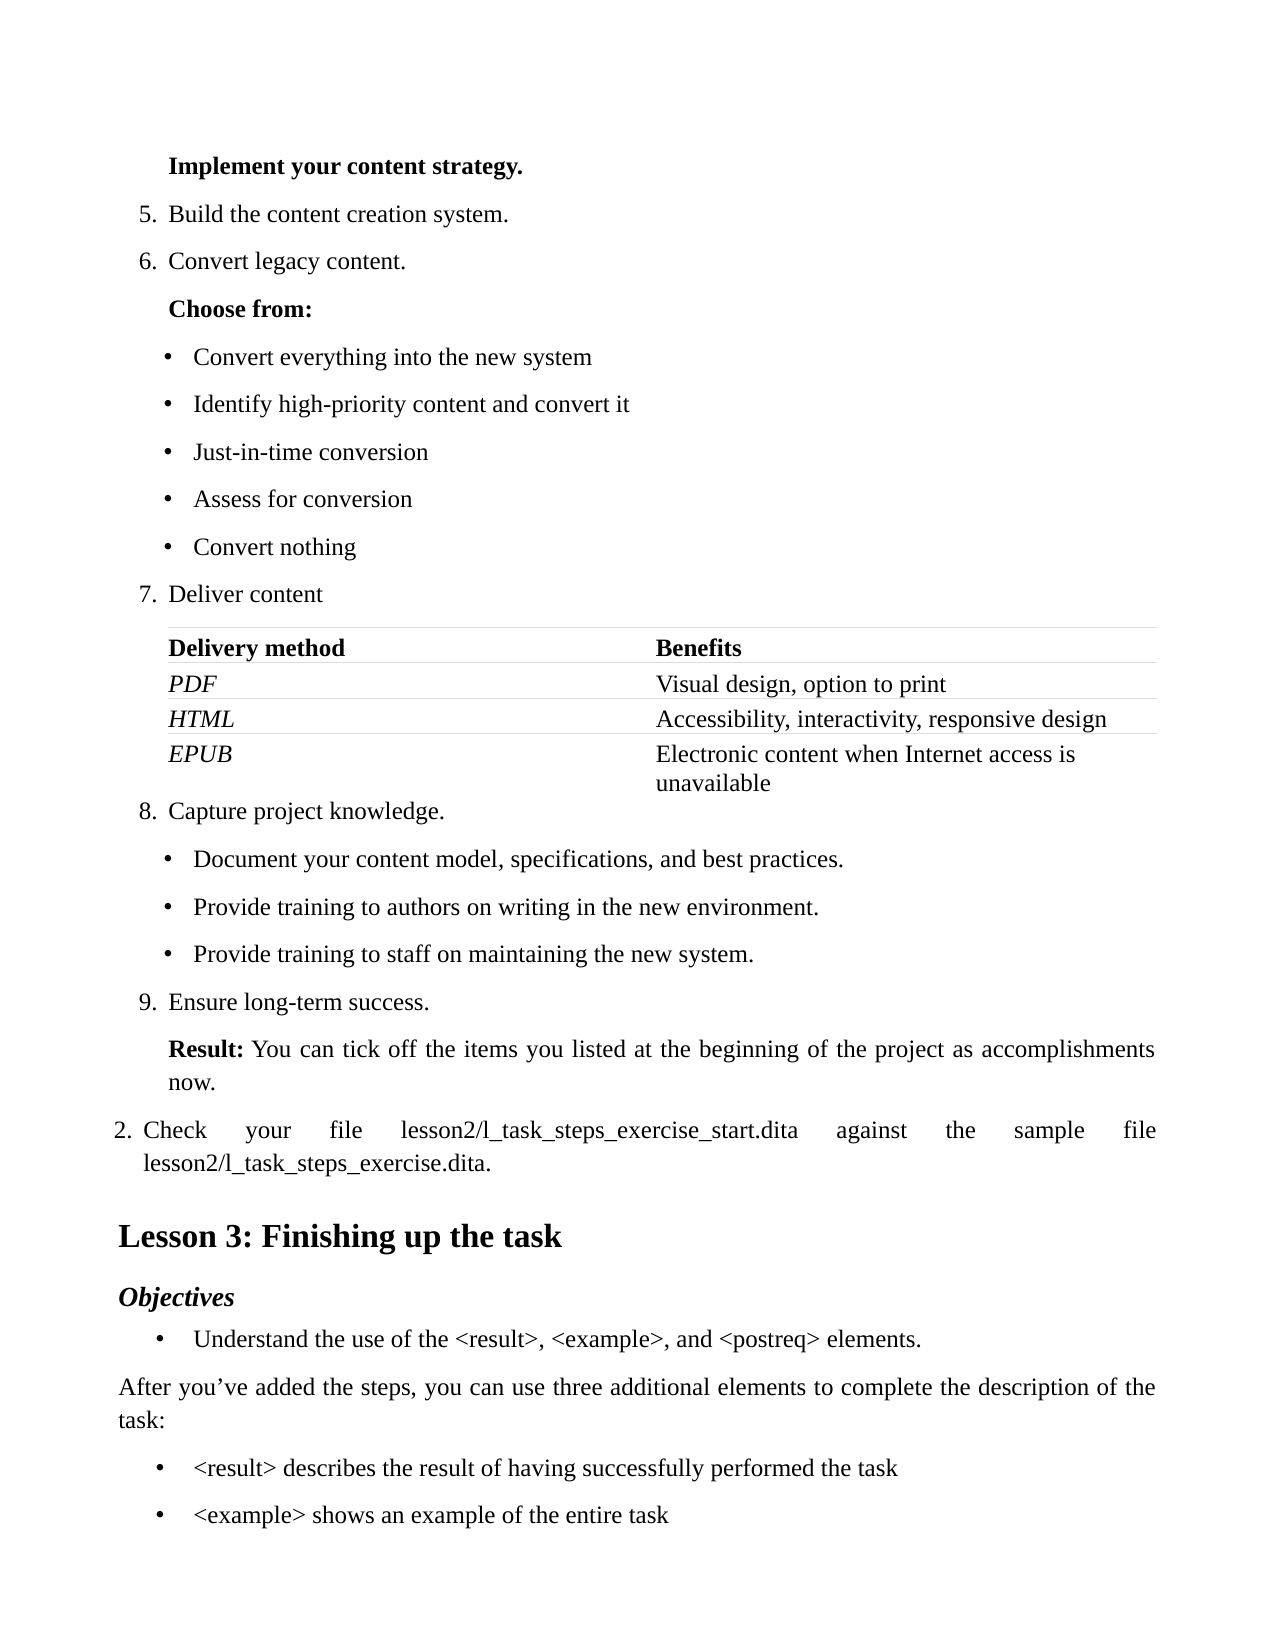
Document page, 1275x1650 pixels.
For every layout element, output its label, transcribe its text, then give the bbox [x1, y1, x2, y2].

subtitle Lesson 3: Finishing up the task [118, 1216, 1157, 1255]
table_header Benefits [656, 628, 1157, 662]
table_cell Electronic content when Internet access is unavailable [656, 734, 1157, 796]
list Implement your content strategy. [139, 118, 1157, 180]
list Deliver content [139, 579, 1157, 608]
list Choose from: [139, 294, 1157, 323]
list Identify high-priority content and convert it [164, 389, 1157, 418]
list Check your file lesson2/l_task_steps_exercise_start.dita against the sample file lesson2/l_task_steps_exercise.dita. [118, 1115, 1157, 1177]
list <result> describes the result of having successfully performed the task [156, 1453, 1157, 1481]
list Convert everything into the new system [164, 342, 1157, 370]
table_cell Accessibility, interactivity, responsive design [656, 699, 1157, 732]
list Capture project knowledge. [139, 796, 1157, 825]
table_cell EPUB [168, 734, 656, 796]
list Provide training to authors on writing in the new environment. [164, 892, 1157, 920]
table_cell HTML [168, 699, 656, 732]
list Assess for conversion [164, 484, 1157, 513]
list Provide training to staff on maintaining the new system. [164, 939, 1157, 968]
table_cell Visual design, option to print [656, 663, 1157, 697]
table_header Delivery method [168, 628, 656, 662]
list Convert legacy content. [139, 246, 1157, 275]
list Ensure long-term success. [139, 987, 1157, 1016]
list Convert nothing [164, 532, 1157, 561]
list Understand the use of the <result>, <example>, and <postreq> elements. [156, 1324, 1157, 1353]
list Document your content model, specifications, and best practices. [164, 844, 1157, 873]
list Build the content creation system. [139, 199, 1157, 227]
subtitle Objectives [118, 1280, 1157, 1312]
list Just-in-time conversion [164, 437, 1157, 466]
text After you’ve added the steps, you can use three additional elements to complete the description of the task: [118, 1372, 1157, 1434]
table_cell PDF [168, 663, 656, 697]
list <example> shows an example of the entire task [156, 1500, 1157, 1529]
list Result: You can tick off the items you listed at the beginning of the project as accomplishments now. [139, 1034, 1157, 1096]
